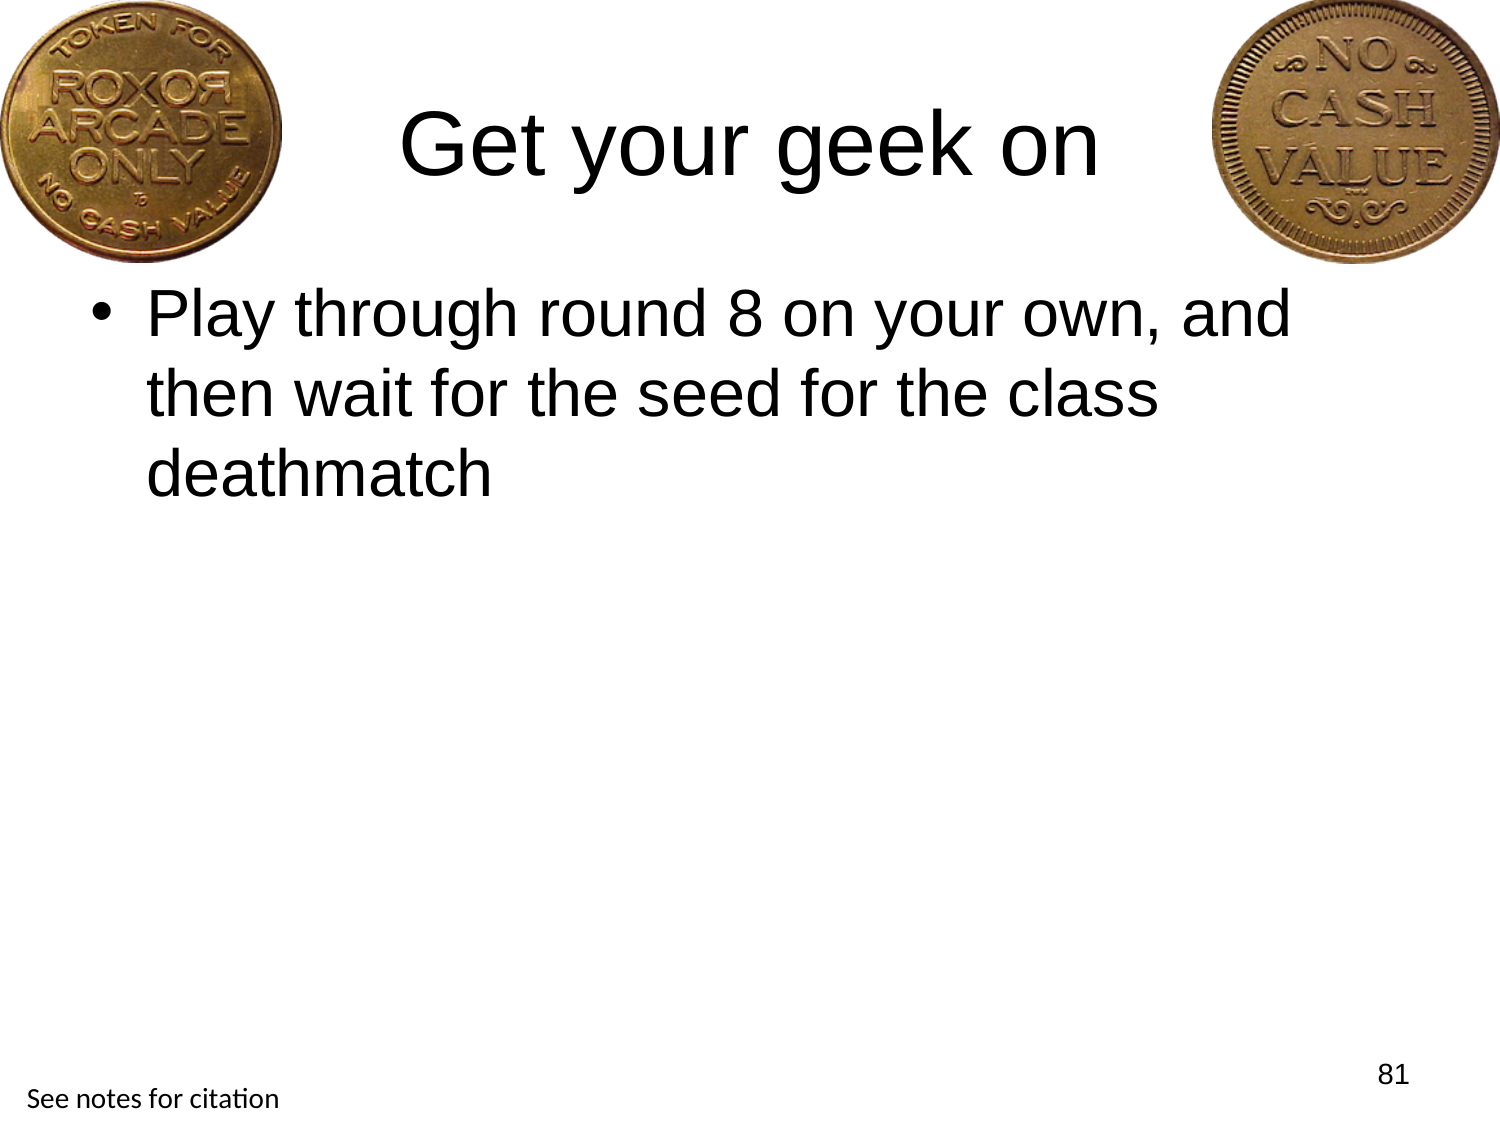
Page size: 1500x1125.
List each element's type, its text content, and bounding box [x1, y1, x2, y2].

picture [1212, 0, 1500, 265]
text_box [1074, 1042, 1426, 1103]
title Get your geek on [282, 45, 1212, 233]
list Play through round 8 on your own, and then wait for the seed for the class deathmatch [75, 262, 1426, 1006]
picture [0, 0, 282, 263]
text_box See notes for citation [12, 1072, 295, 1123]
